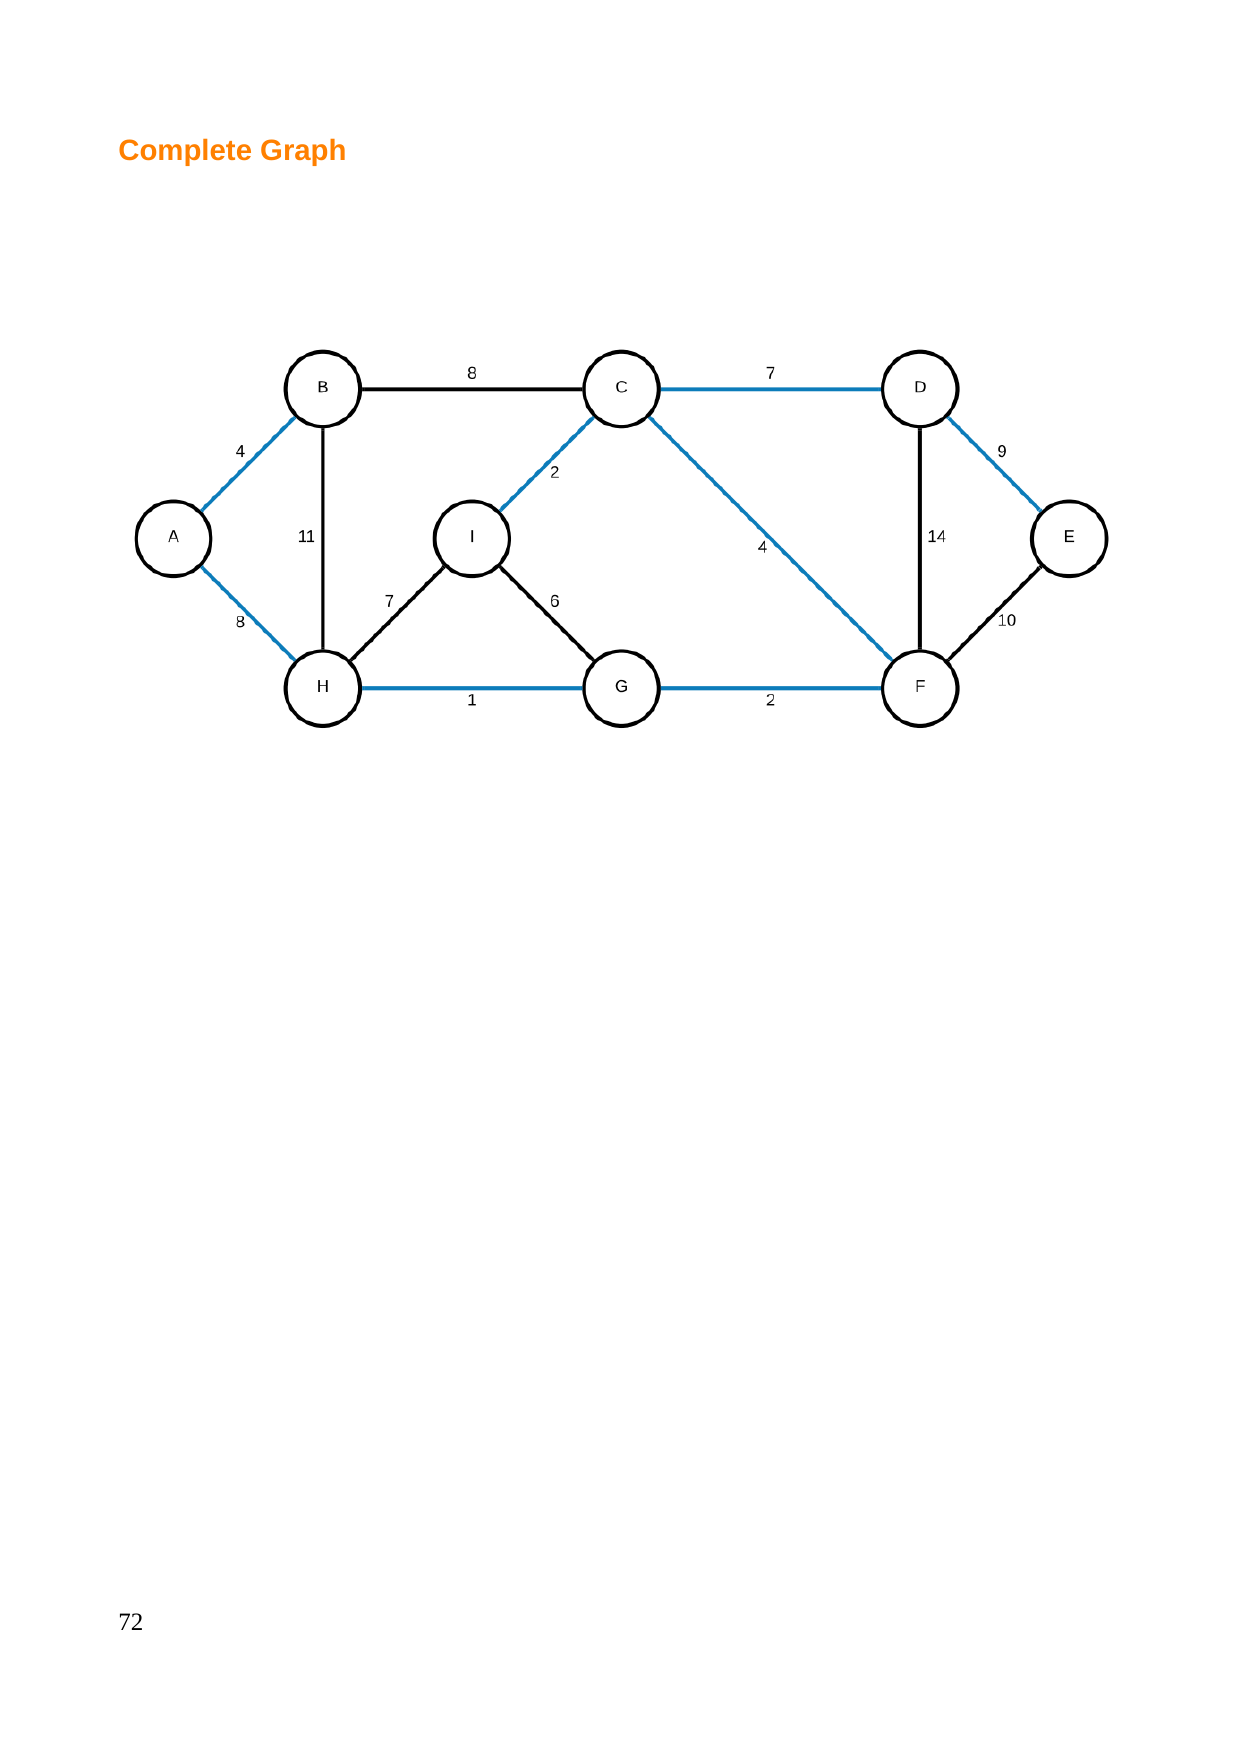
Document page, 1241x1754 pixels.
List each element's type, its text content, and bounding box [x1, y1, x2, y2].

subtitle Complete Graph [118, 133, 1122, 166]
picture [118, 183, 1122, 894]
